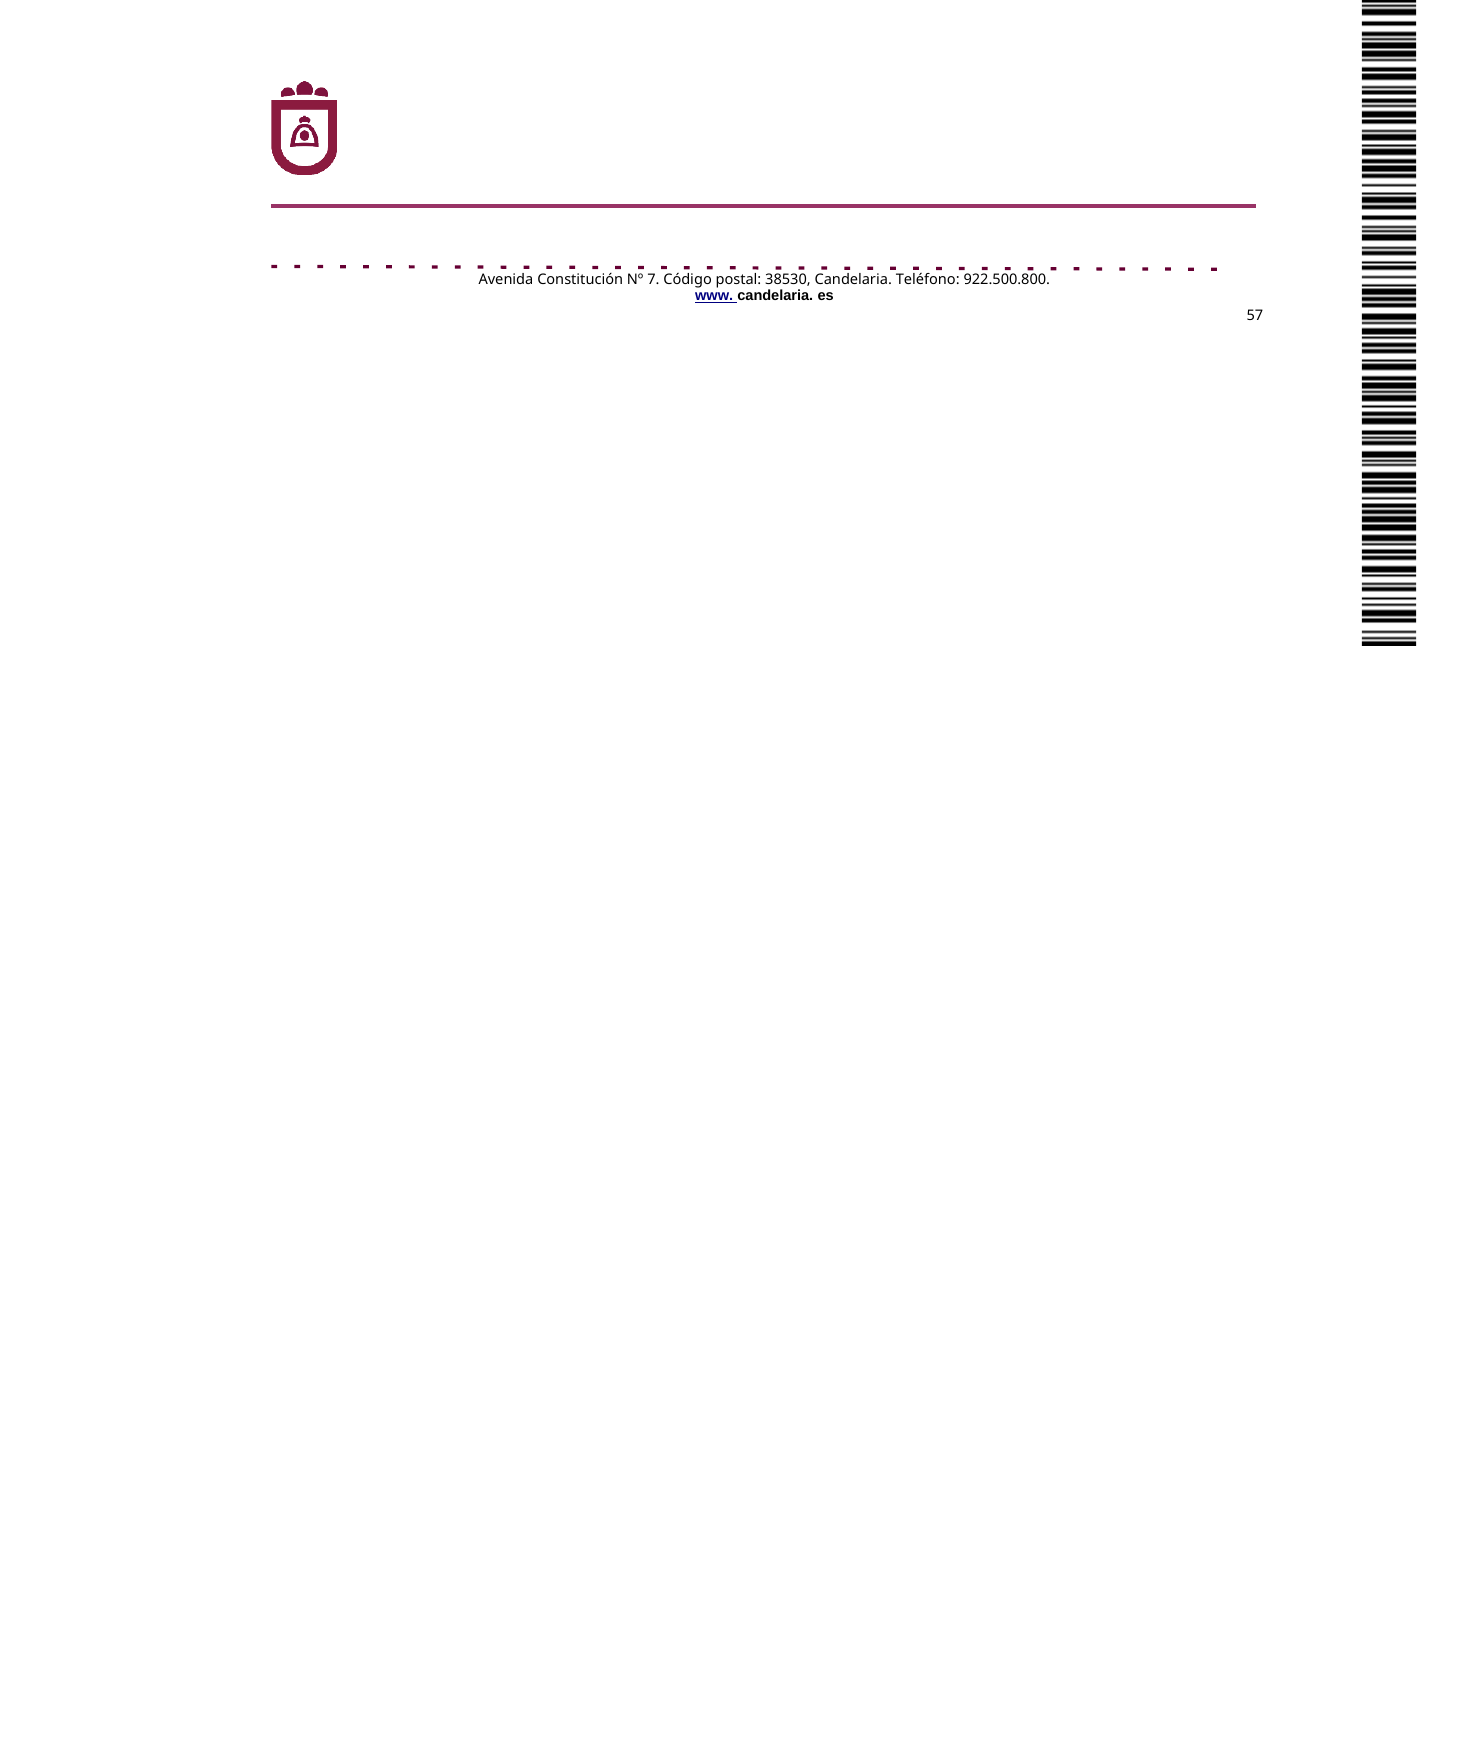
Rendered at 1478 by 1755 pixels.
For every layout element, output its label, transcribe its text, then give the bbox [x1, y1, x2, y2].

text www. candelaria. es [376, 287, 1152, 304]
text 57 [37, 305, 1263, 325]
text Avenida Constitución Nº 7. Código postal: 38530, Candelaria. Teléfono: 922.500.800. [376, 269, 1152, 287]
